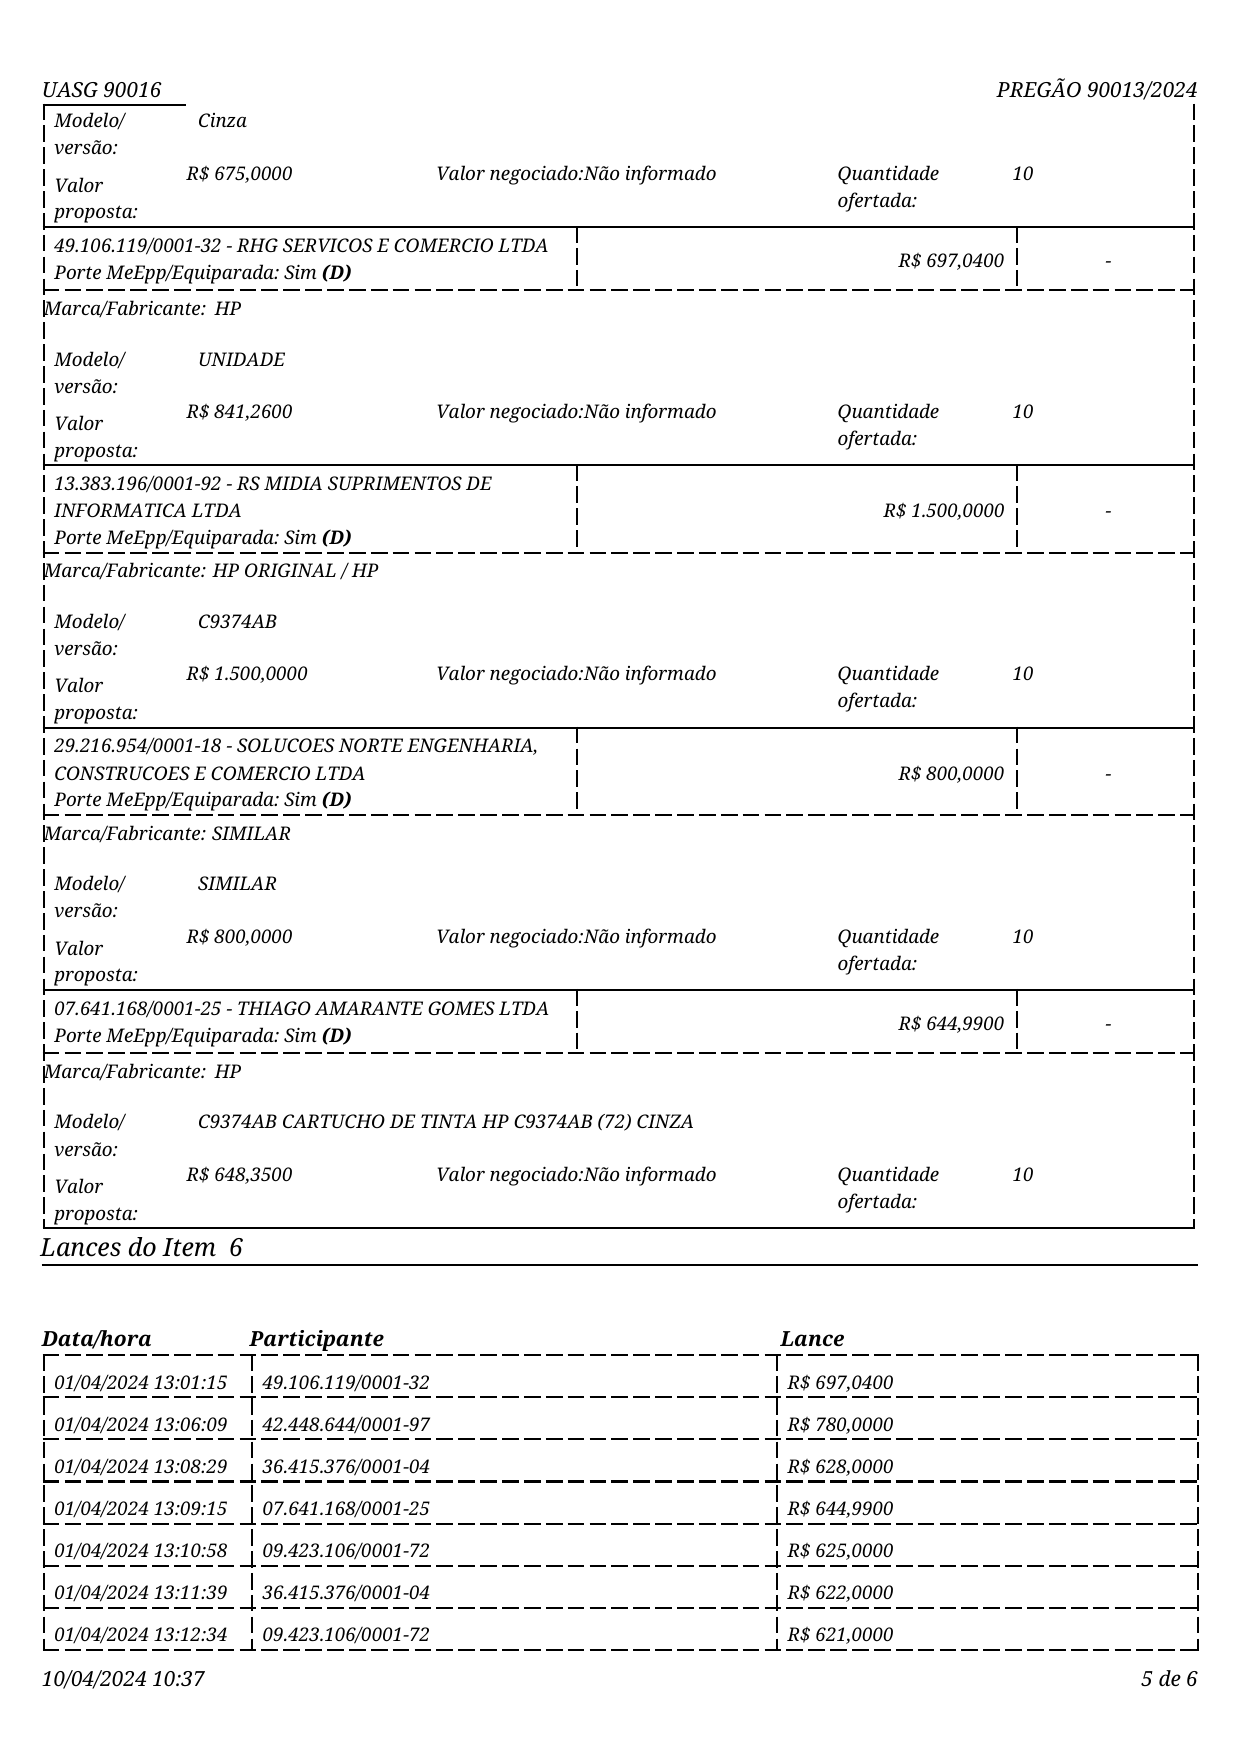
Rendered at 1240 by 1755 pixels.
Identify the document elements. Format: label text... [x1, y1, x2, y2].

table_cell 42.448.644/0001-97 [252, 1396, 777, 1438]
table_cell R$ 675,0000 Valor negociado: Não informado [186, 154, 837, 226]
table_cell [1053, 604, 1194, 654]
table_cell 01/04/2024 13:11:39 [44, 1565, 252, 1607]
table_cell Marca/Fabricante: HP [44, 289, 837, 342]
table_cell [1053, 154, 1194, 226]
table_cell [838, 604, 1053, 654]
table_cell Modelo/versão: Valor proposta: [44, 342, 186, 464]
table_cell SIMILAR [186, 866, 837, 917]
table_cell [1053, 655, 1194, 727]
table_cell [838, 552, 1053, 604]
table_cell [1017, 991, 1053, 1052]
table_cell [1053, 552, 1194, 604]
table_cell [838, 866, 1053, 917]
table_cell 01/04/2024 13:09:15 [44, 1480, 252, 1522]
table_cell 10 [1002, 392, 1053, 464]
table_cell - [1053, 466, 1194, 552]
table_cell 10 [1002, 1155, 1053, 1227]
table_header 49.106.119/0001-32 [252, 1354, 777, 1396]
table_cell [1017, 729, 1053, 814]
table_cell Quantidade ofertada: [838, 392, 1002, 464]
table_cell R$ 644,9900 [777, 1480, 1198, 1522]
table_header R$ 697,0400 [777, 1354, 1198, 1396]
table_cell 07.641.168/0001-25 [252, 1480, 777, 1522]
table_cell C9374AB CARTUCHO DE TINTA HP C9374AB (72) CINZA [186, 1105, 837, 1155]
table_cell [1053, 917, 1194, 989]
table_cell Marca/Fabricante: HP ORIGINAL / HP [44, 552, 837, 604]
table_cell Marca/Fabricante: HP [44, 1052, 837, 1105]
table_cell R$ 800,0000 Valor negociado: Não informado [186, 917, 837, 989]
table_cell 36.415.376/0001-04 [252, 1565, 777, 1607]
table_cell [577, 466, 837, 552]
table_cell Modelo/versão: Valor proposta: [44, 1105, 186, 1227]
table_cell R$ 625,0000 [777, 1523, 1198, 1564]
table_cell 49.106.119/0001-32 - RHG SERVICOS E COMERCIO LTDA Porte MeEpp/Equiparada: Sim (D) [44, 228, 577, 289]
table_cell 13.383.196/0001-92 - RS MIDIA SUPRIMENTOS DE INFORMATICA LTDA Porte MeEpp/Equiparada: Sim (D) [44, 466, 577, 552]
text Lances do Item 6 [40, 1229, 1200, 1263]
table_cell 36.415.376/0001-04 [252, 1438, 777, 1480]
table_cell R$ 644,9900 [838, 991, 1017, 1052]
table_cell [577, 729, 837, 814]
table_cell - [1053, 991, 1194, 1052]
table_cell 10 [1002, 154, 1053, 226]
table_cell R$ 800,0000 [838, 729, 1017, 814]
table_cell UNIDADE [186, 342, 837, 392]
table_cell [1053, 1052, 1194, 1105]
table_cell C9374AB [186, 604, 837, 654]
table_cell [1053, 814, 1194, 866]
table_cell - [1053, 228, 1194, 289]
table_cell R$ 1.500,0000 Valor negociado: Não informado [186, 655, 837, 727]
table_cell [1053, 392, 1194, 464]
table_cell R$ 621,0000 [777, 1607, 1198, 1649]
table_cell R$ 622,0000 [777, 1565, 1198, 1607]
table_cell Modelo/versão: Valor proposta: [44, 866, 186, 989]
table_cell 01/04/2024 13:06:09 [44, 1396, 252, 1438]
table_cell R$ 697,0400 [838, 228, 1017, 289]
table_cell [1053, 866, 1194, 917]
table_cell 01/04/2024 13:10:58 [44, 1523, 252, 1564]
table_cell [1017, 466, 1053, 552]
table_cell 01/04/2024 13:08:29 [44, 1438, 252, 1480]
table_cell [1053, 1105, 1194, 1155]
table_cell [1017, 228, 1053, 289]
table_cell 10 [1002, 655, 1053, 727]
table_cell 09.423.106/0001-72 [252, 1523, 777, 1564]
table_cell [838, 1052, 1053, 1105]
table_cell Quantidade ofertada: [838, 154, 1002, 226]
table_cell [838, 104, 1053, 154]
table_cell [1053, 342, 1194, 392]
table_cell R$ 628,0000 [777, 1438, 1198, 1480]
table_cell 07.641.168/0001-25 - THIAGO AMARANTE GOMES LTDA Porte MeEpp/Equiparada: Sim (D) [44, 991, 577, 1052]
table_cell [1053, 1155, 1194, 1227]
table_cell - [1053, 729, 1194, 814]
table_cell 01/04/2024 13:12:34 [44, 1607, 252, 1649]
table_cell R$ 648,3500 Valor negociado: Não informado [186, 1155, 837, 1227]
table_cell Modelo/versão: Valor proposta: [44, 604, 186, 727]
table_cell R$ 1.500,0000 [838, 466, 1017, 552]
table_cell Quantidade ofertada: [838, 917, 1002, 989]
table_cell [1053, 289, 1194, 342]
table_cell Quantidade ofertada: [838, 655, 1002, 727]
table_cell R$ 841,2600 Valor negociado: Não informado [186, 392, 837, 464]
table_cell Marca/Fabricante: SIMILAR [44, 814, 837, 866]
table_cell [838, 1105, 1053, 1155]
table_cell [838, 342, 1053, 392]
table_cell Cinza [186, 104, 837, 154]
table_cell [838, 289, 1053, 342]
table_cell [838, 814, 1053, 866]
table_cell [1053, 104, 1194, 154]
table_cell 09.423.106/0001-72 [252, 1607, 777, 1649]
table_cell [577, 991, 837, 1052]
table_cell 29.216.954/0001-18 - SOLUCOES NORTE ENGENHARIA, CONSTRUCOES E COMERCIO LTDA Porte MeEpp/Equiparada: Sim (D) [44, 729, 577, 814]
table_header 01/04/2024 13:01:15 [44, 1354, 252, 1396]
table_cell [577, 228, 837, 289]
text Data/hora Participante Lance [42, 1324, 1200, 1352]
table_cell 10 [1002, 917, 1053, 989]
table_cell Quantidade ofertada: [838, 1155, 1002, 1227]
table_cell R$ 780,0000 [777, 1396, 1198, 1438]
table_cell Modelo/versão: Valor proposta: [44, 106, 186, 226]
